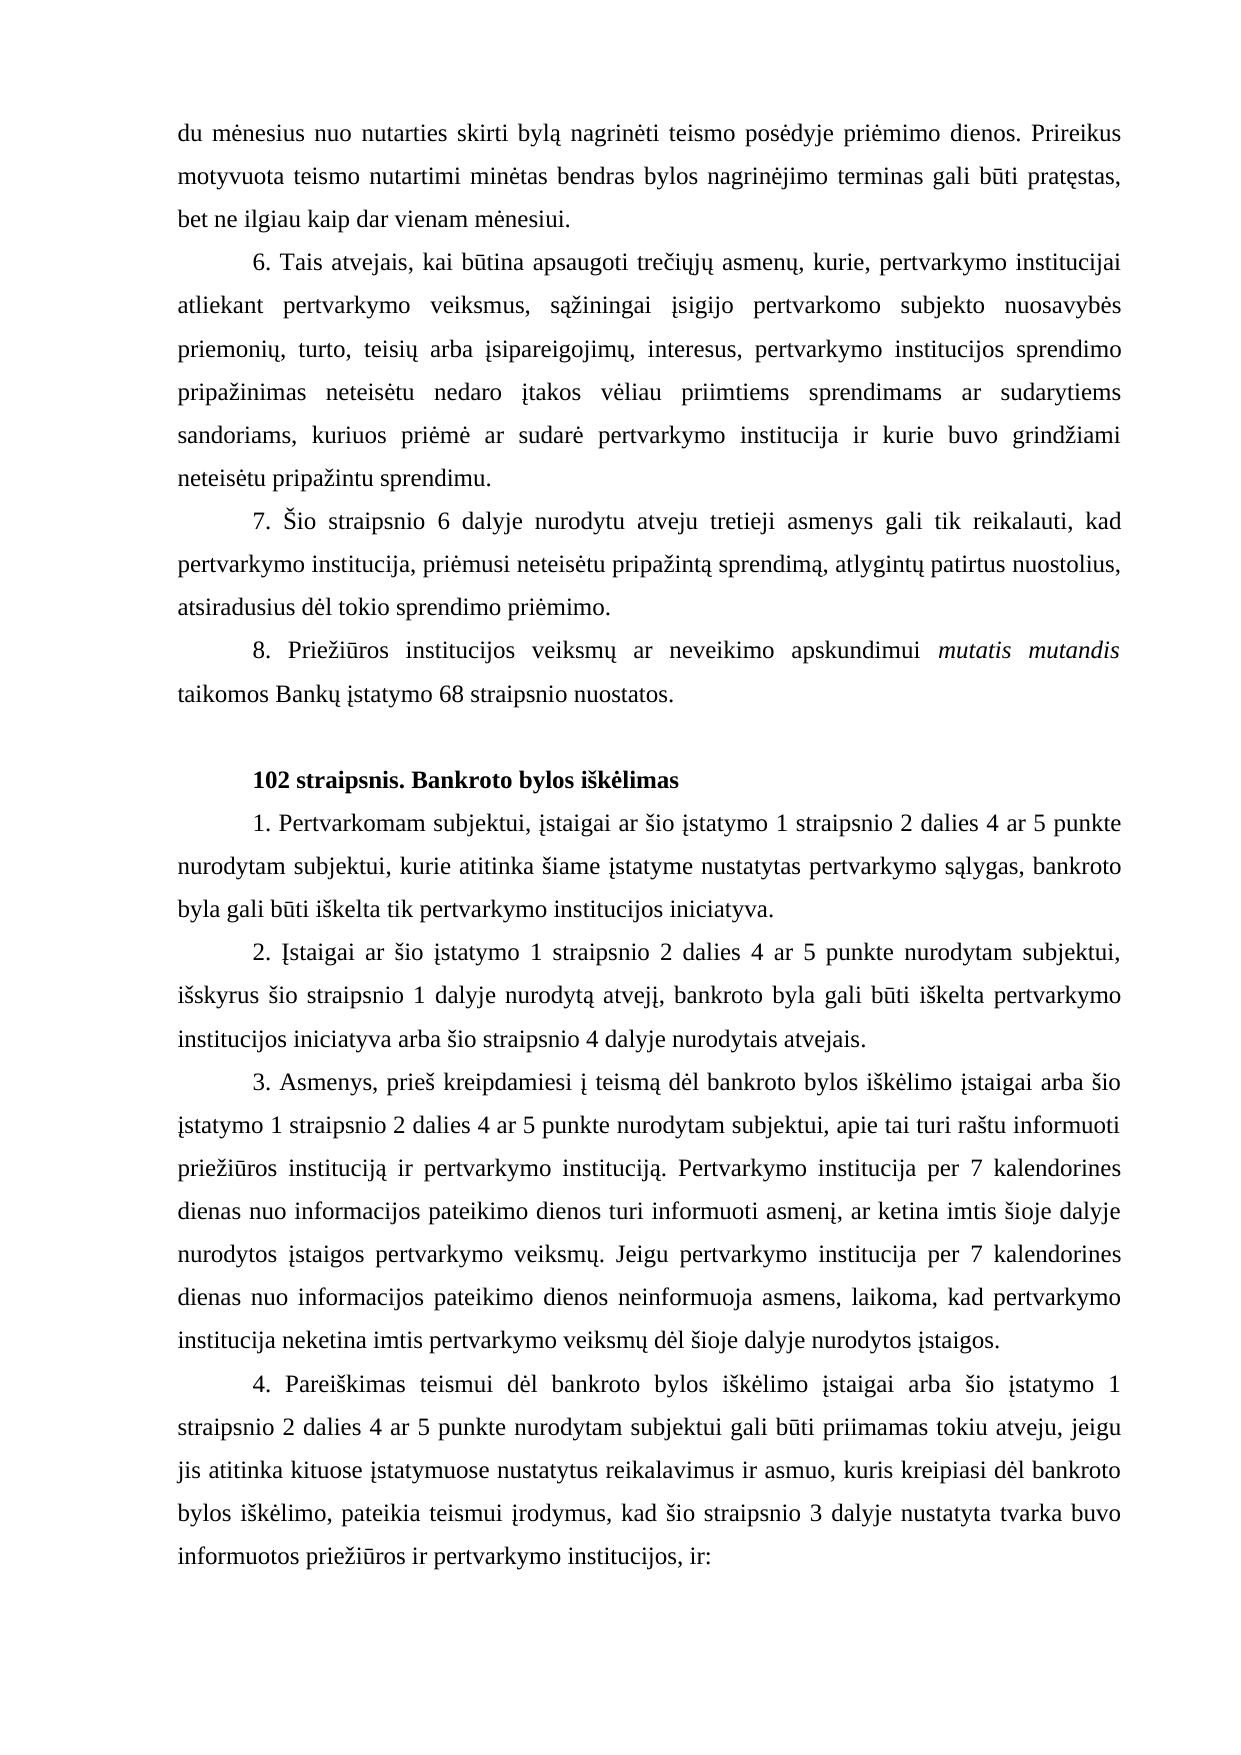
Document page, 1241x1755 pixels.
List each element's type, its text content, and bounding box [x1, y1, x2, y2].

text 3. Asmenys, prieš kreipdamiesi į teismą dėl bankroto bylos iškėlimo įstaigai arba šio įstatymo 1 straipsnio 2 dalies 4 ar 5 punkte nurodytam subjektui, apie tai turi raštu informuoti priežiūros instituciją ir pertvarkymo instituciją. Pertvarkymo institucija per 7 kalendorines dienas nuo informacijos pateikimo dienos turi informuoti asmenį, ar ketina imtis šioje dalyje nurodytos įstaigos pertvarkymo veiksmų. Jeigu pertvarkymo institucija per 7 kalendorines dienas nuo informacijos pateikimo dienos neinformuoja asmens, laikoma, kad pertvarkymo institucija neketina imtis pertvarkymo veiksmų dėl šioje dalyje nurodytos įstaigos. [177, 1067, 1122, 1354]
text 4. Pareiškimas teismui dėl bankroto bylos iškėlimo įstaigai arba šio įstatymo 1 straipsnio 2 dalies 4 ar 5 punkte nurodytam subjektui gali būti priimamas tokiu atveju, jeigu jis atitinka kituose įstatymuose nustatytus reikalavimus ir asmuo, kuris kreipiasi dėl bankroto bylos iškėlimo, pateikia teismui įrodymus, kad šio straipsnio 3 dalyje nustatyta tvarka buvo informuotos priežiūros ir pertvarkymo institucijos, ir: [177, 1369, 1122, 1570]
text 8. Priežiūros institucijos veiksmų ar neveikimo apskundimui mutatis mutandis taikomos Bankų įstatymo 68 straipsnio nuostatos. [177, 636, 1122, 707]
text 102 straipsnis. Bankroto bylos iškėlimas [177, 765, 1122, 794]
text 7. Šio straipsnio 6 dalyje nurodytu atveju tretieji asmenys gali tik reikalauti, kad pertvarkymo institucija, priėmusi neteisėtu pripažintą sprendimą, atlygintų patirtus nuostolius, atsiradusius dėl tokio sprendimo priėmimo. [177, 506, 1122, 621]
text 1. Pertvarkomam subjektui, įstaigai ar šio įstatymo 1 straipsnio 2 dalies 4 ar 5 punkte nurodytam subjektui, kurie atitinka šiame įstatyme nustatytas pertvarkymo sąlygas, bankroto byla gali būti iškelta tik pertvarkymo institucijos iniciatyva. [177, 808, 1122, 923]
text 2. Įstaigai ar šio įstatymo 1 straipsnio 2 dalies 4 ar 5 punkte nurodytam subjektui, išskyrus šio straipsnio 1 dalyje nurodytą atvejį, bankroto byla gali būti iškelta pertvarkymo institucijos iniciatyva arba šio straipsnio 4 dalyje nurodytais atvejais. [177, 937, 1122, 1052]
text du mėnesius nuo nutarties skirti bylą nagrinėti teismo posėdyje priėmimo dienos. Prireikus motyvuota teismo nutartimi minėtas bendras bylos nagrinėjimo terminas gali būti pratęstas, bet ne ilgiau kaip dar vienam mėnesiui. [177, 118, 1122, 233]
text 6. Tais atvejais, kai būtina apsaugoti trečiųjų asmenų, kurie, pertvarkymo institucijai atliekant pertvarkymo veiksmus, sąžiningai įsigijo pertvarkomo subjekto nuosavybės priemonių, turto, teisių arba įsipareigojimų, interesus, pertvarkymo institucijos sprendimo pripažinimas neteisėtu nedaro įtakos vėliau priimtiems sprendimams ar sudarytiems sandoriams, kuriuos priėmė ar sudarė pertvarkymo institucija ir kurie buvo grindžiami neteisėtu pripažintu sprendimu. [177, 247, 1122, 492]
